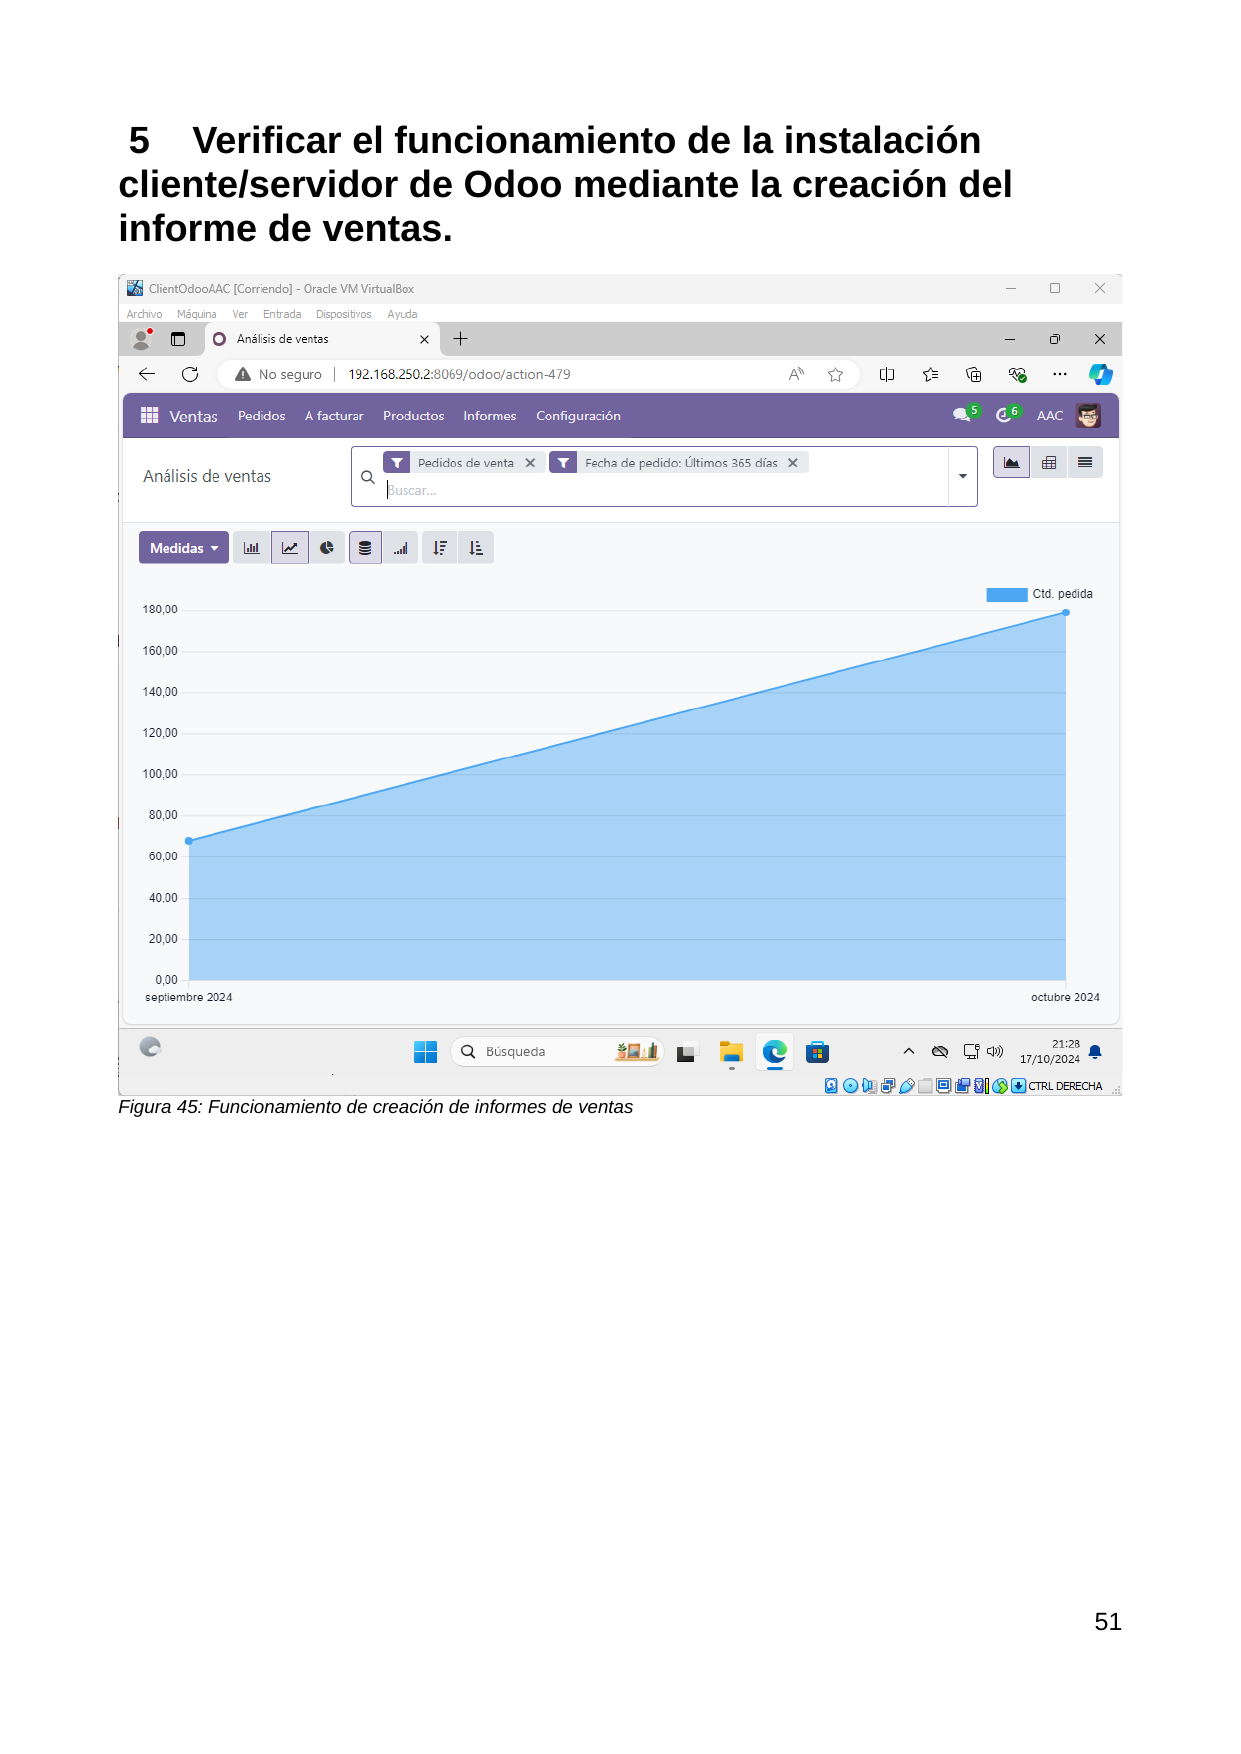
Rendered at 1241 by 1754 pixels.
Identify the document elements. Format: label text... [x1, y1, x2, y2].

subtitle Verificar el funcionamiento de la instalación cliente/servidor de Odoo mediante la creación del informe de ventas. [118, 118, 1122, 249]
picture [118, 274, 1123, 1096]
text Figura 45: Funcionamiento de creación de informes de ventas [118, 1096, 1122, 1117]
